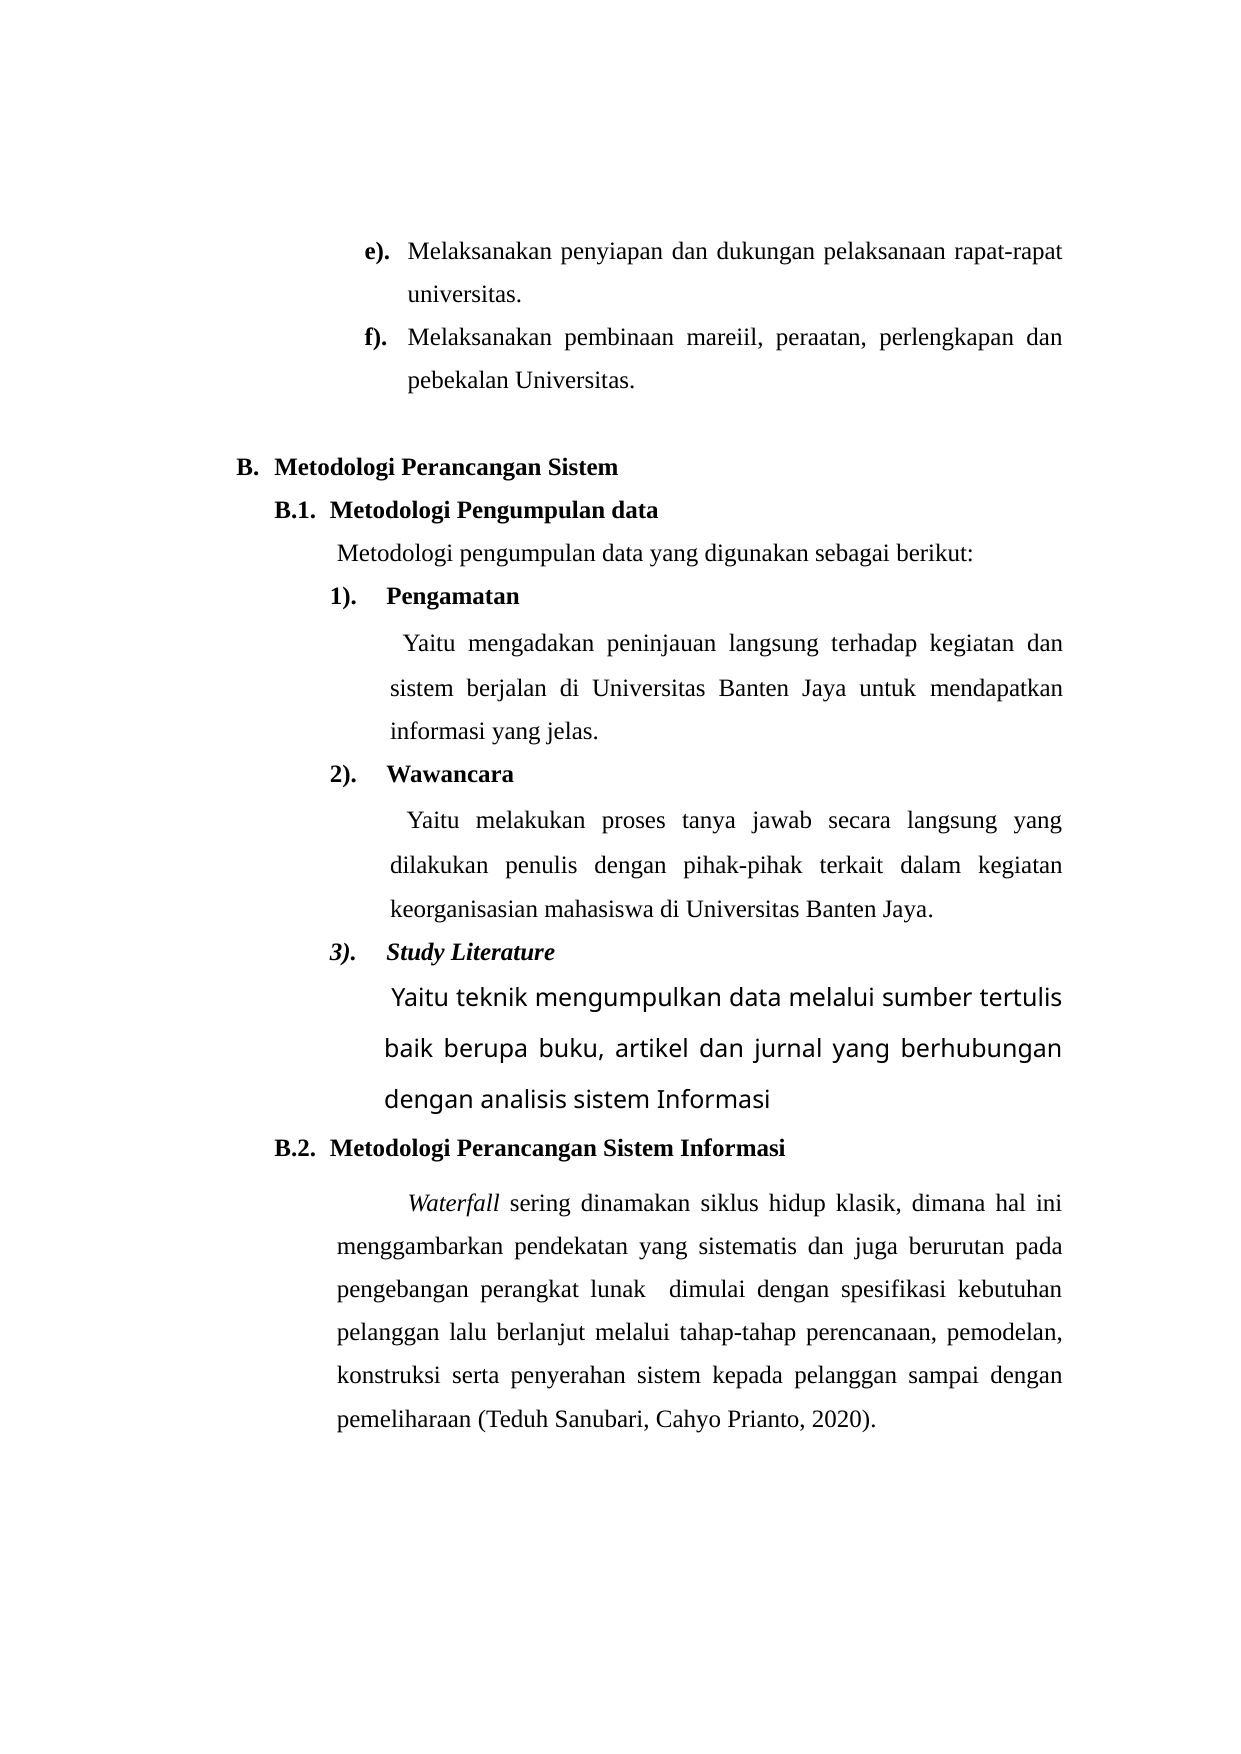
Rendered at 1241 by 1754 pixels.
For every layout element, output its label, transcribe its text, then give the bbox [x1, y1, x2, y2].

list Melaksanakan penyiapan dan dukungan pelaksanaan rapat-rapat universitas. [364, 236, 1063, 308]
list Metodologi Perancangan Sistem Informasi [274, 1133, 1063, 1162]
list Melaksanakan pembinaan mareiil, peraatan, perlengkapan dan pebekalan Universitas. [364, 322, 1063, 394]
list Study Literature [311, 937, 1063, 966]
list Metodologi pengumpulan data yang digunakan sebagai berikut: [301, 538, 1063, 567]
list Yaitu mengadakan peninjauan langsung terhadap kegiatan dan sistem berjalan di Universitas Banten Jaya untuk mendapatkan informasi yang jelas. [390, 624, 1063, 745]
list Metodologi Perancangan Sistem [236, 452, 1063, 481]
list Pengamatan [311, 581, 1063, 610]
list Metodologi Pengumpulan data [274, 495, 1063, 524]
list Yaitu teknik mengumpulkan data melalui sumber tertulis baik berupa buku, artikel dan jurnal yang berhubungan dengan analisis sistem Informasi [384, 980, 1063, 1116]
list Yaitu melakukan proses tanya jawab secara langsung yang dilakukan penulis dengan pihak-pihak terkait dalam kegiatan keorganisasian mahasiswa di Universitas Banten Jaya. [390, 802, 1063, 922]
list Waterfall sering dinamakan siklus hidup klasik, dimana hal ini menggambarkan pendekatan yang sistematis dan juga berurutan pada pengebangan perangkat lunak dimulai dengan spesifikasi kebutuhan pelanggan lalu berlanjut melalui tahap-tahap perencanaan, pemodelan, konstruksi serta penyerahan sistem kepada pelanggan sampai dengan pemeliharaan (Teduh Sanubari, Cahyo Prianto, 2020)⁠. [301, 1188, 1063, 1432]
list Wawancara [311, 759, 1063, 788]
